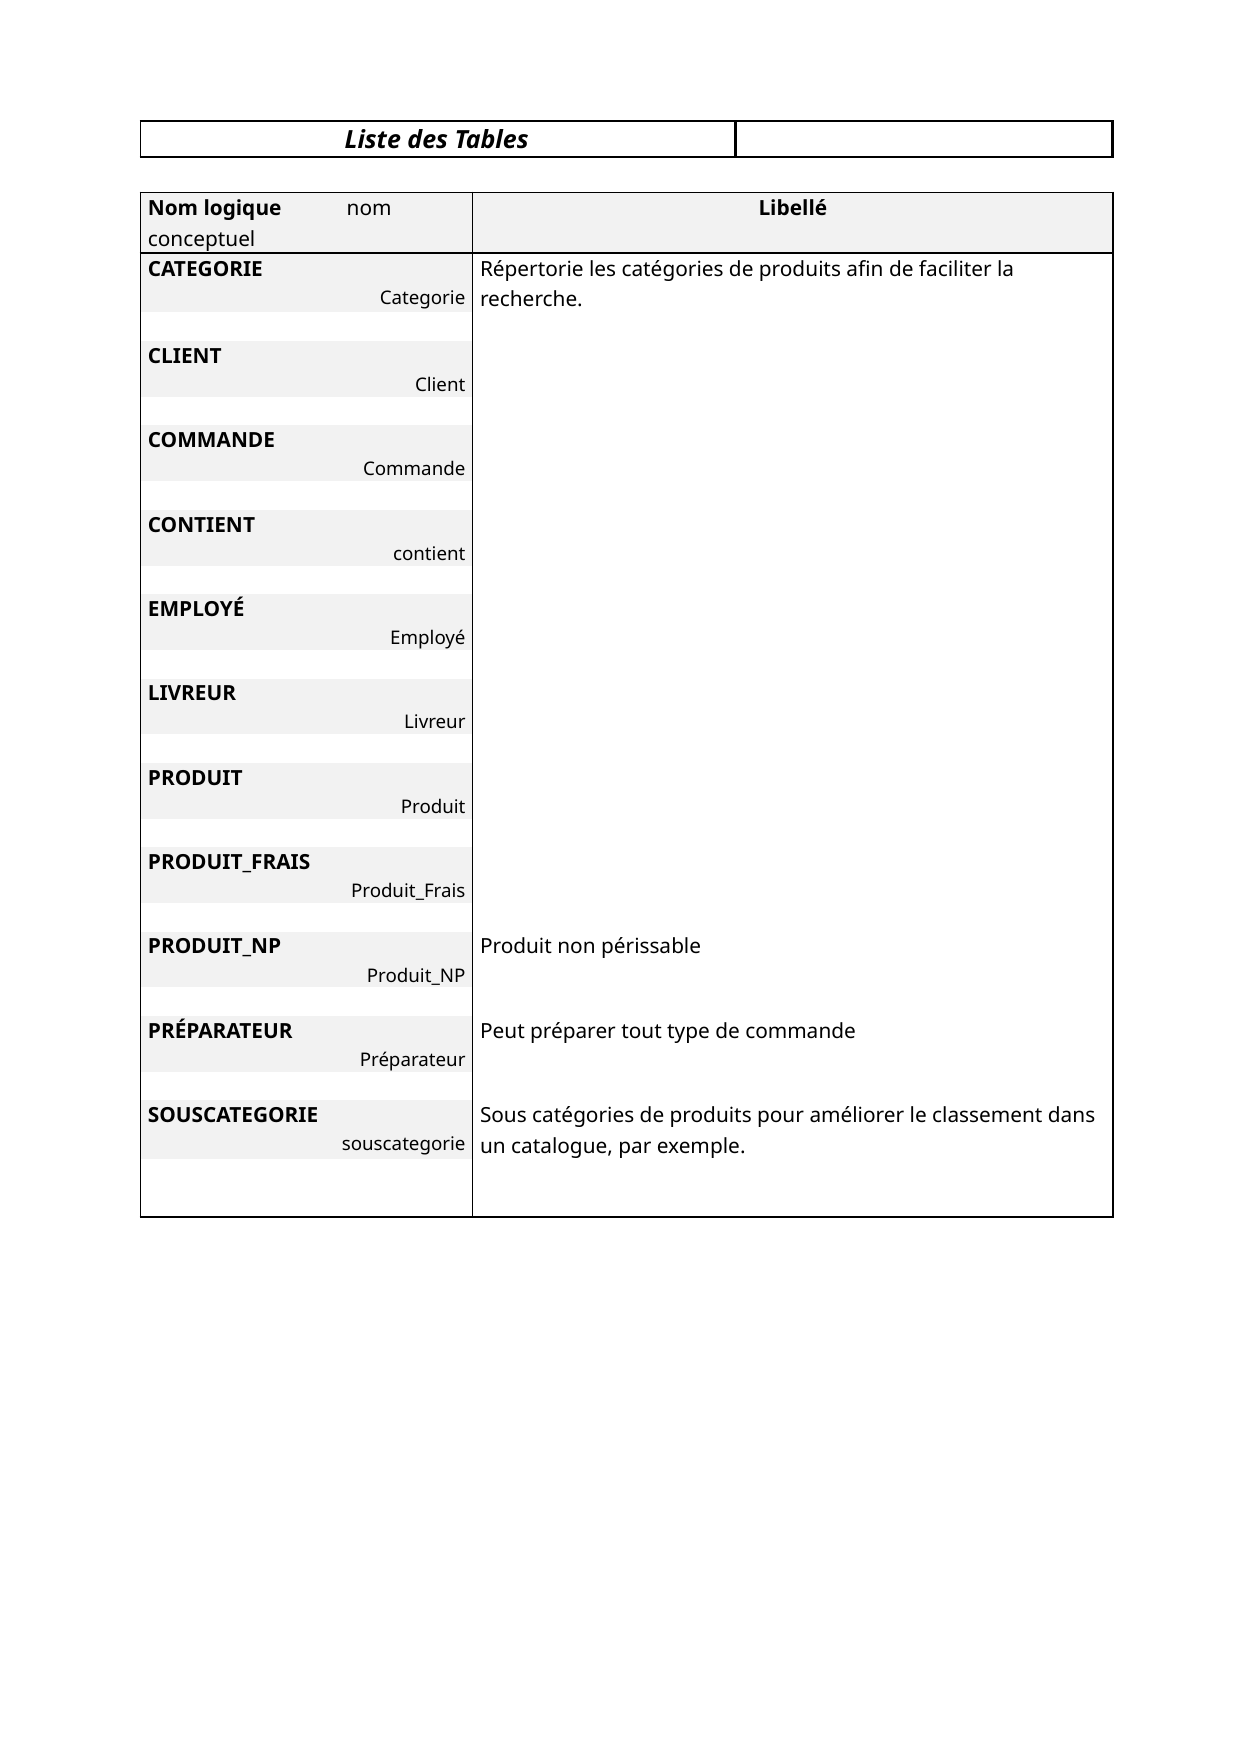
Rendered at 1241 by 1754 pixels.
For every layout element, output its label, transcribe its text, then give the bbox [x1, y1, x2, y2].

table_cell [140, 158, 735, 192]
table_cell [141, 481, 472, 510]
table_cell [473, 847, 1112, 903]
table_cell [473, 819, 1112, 847]
table_cell Sous catégories de produits pour améliorer le classement dans un catalogue, par exemple. [473, 1100, 1112, 1159]
table_cell [473, 341, 1112, 397]
table_cell [473, 1188, 1112, 1216]
table_cell [141, 903, 472, 932]
table_cell [473, 510, 1112, 566]
table_cell [473, 566, 1112, 594]
table_cell [473, 679, 1112, 734]
table_cell EMPLOYÉ Employé [141, 594, 472, 650]
table_cell Peut préparer tout type de commande [473, 1016, 1112, 1072]
table_cell PRODUIT_NP Produit_NP [141, 932, 472, 987]
table_cell [473, 425, 1112, 481]
table_cell [473, 313, 1112, 341]
table_header Liste des Tables [141, 122, 734, 156]
table_cell [141, 313, 472, 341]
table_cell Libellé [473, 193, 1112, 252]
table_cell [473, 594, 1112, 650]
table_cell [141, 1072, 472, 1100]
table_cell [473, 988, 1112, 1016]
table_cell [141, 988, 472, 1016]
table_cell Produit non périssable [473, 932, 1112, 987]
table_cell [141, 819, 472, 847]
table_cell PRODUIT Produit [141, 763, 472, 819]
table_cell [141, 650, 472, 678]
table_cell [735, 158, 1113, 192]
table_cell [473, 481, 1112, 510]
table_cell [141, 1188, 472, 1216]
table_cell LIVREUR Livreur [141, 679, 472, 734]
table_cell CLIENT Client [141, 341, 472, 397]
table_cell SOUSCATEGORIE souscategorie [141, 1100, 472, 1159]
table_cell [473, 903, 1112, 932]
table_header [737, 122, 1111, 156]
table_cell CONTIENT contient [141, 510, 472, 566]
table_cell [473, 763, 1112, 819]
table_cell COMMANDE Commande [141, 425, 472, 481]
table_cell [141, 1159, 472, 1188]
table_cell [473, 1159, 1112, 1188]
table_cell [473, 734, 1112, 763]
table_cell PRODUIT_FRAIS Produit_Frais [141, 847, 472, 903]
table_cell [141, 734, 472, 763]
table_cell CATEGORIE Categorie [141, 254, 472, 312]
table_cell Répertorie les catégories de produits afin de faciliter la recherche. [473, 254, 1112, 312]
table_cell PRÉPARATEUR Préparateur [141, 1016, 472, 1072]
table_cell [141, 566, 472, 594]
table_cell [473, 397, 1112, 425]
table_cell [141, 397, 472, 425]
table_cell Nom logique nom conceptuel [141, 193, 472, 252]
table_cell [473, 650, 1112, 678]
table_cell [473, 1072, 1112, 1100]
